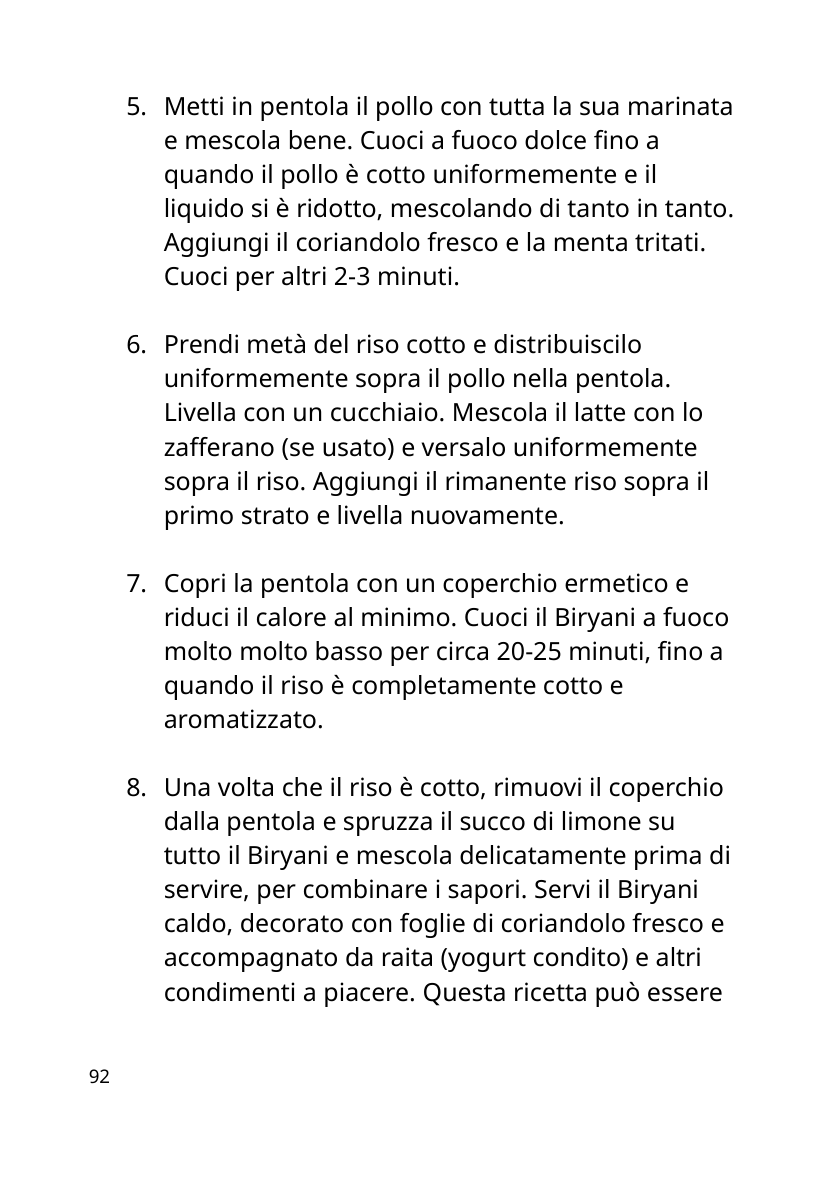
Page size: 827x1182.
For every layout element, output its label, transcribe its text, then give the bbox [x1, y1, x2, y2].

list Metti in pentola il pollo con tutta la sua marinata e mescola bene. Cuoci a fuoco dolce fino a quando il pollo è cotto uniformemente e il liquido si è ridotto, mescolando di tanto in tanto. Aggiungi il coriandolo fresco e la menta tritati. Cuoci per altri 2-3 minuti. [126, 88, 738, 293]
list Copri la pentola con un coperchio ermetico e riduci il calore al minimo. Cuoci il Biryani a fuoco molto molto basso per circa 20-25 minuti, fino a quando il riso è completamente cotto e aromatizzato. [126, 565, 738, 736]
list Una volta che il riso è cotto, rimuovi il coperchio dalla pentola e spruzza il succo di limone su tutto il Biryani e mescola delicatamente prima di servire, per combinare i sapori. Servi il Biryani caldo, decorato con foglie di coriandolo fresco e accompagnato da raita (yogurt condito) e altri condimenti a piacere. Questa ricetta può essere [126, 770, 738, 1008]
list Prendi metà del riso cotto e distribuiscilo uniformemente sopra il pollo nella pentola. Livella con un cucchiaio. Mescola il latte con lo zafferano (se usato) e versalo uniformemente sopra il riso. Aggiungi il rimanente riso sopra il primo strato e livella nuovamente. [126, 327, 738, 531]
